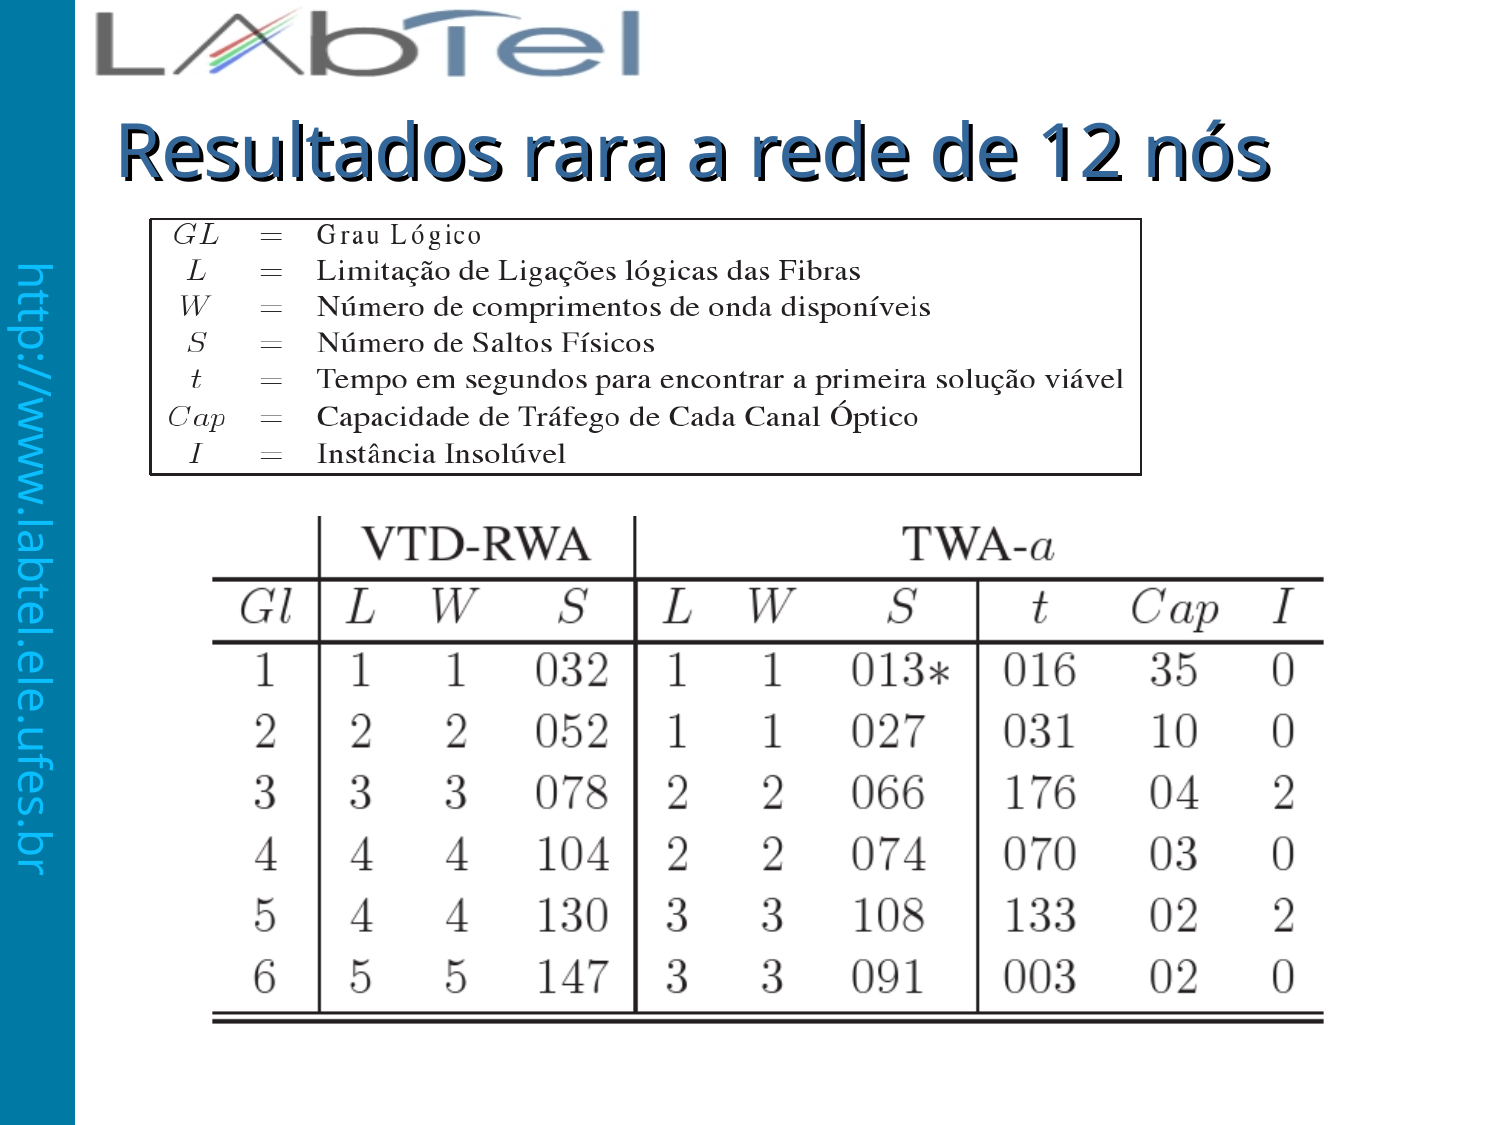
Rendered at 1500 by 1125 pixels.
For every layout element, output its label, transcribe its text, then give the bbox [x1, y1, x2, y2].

picture [147, 213, 1145, 480]
picture [76, 0, 675, 88]
title Resultados rara a rede de 12 nós [99, 48, 1461, 246]
picture [211, 516, 1327, 1027]
